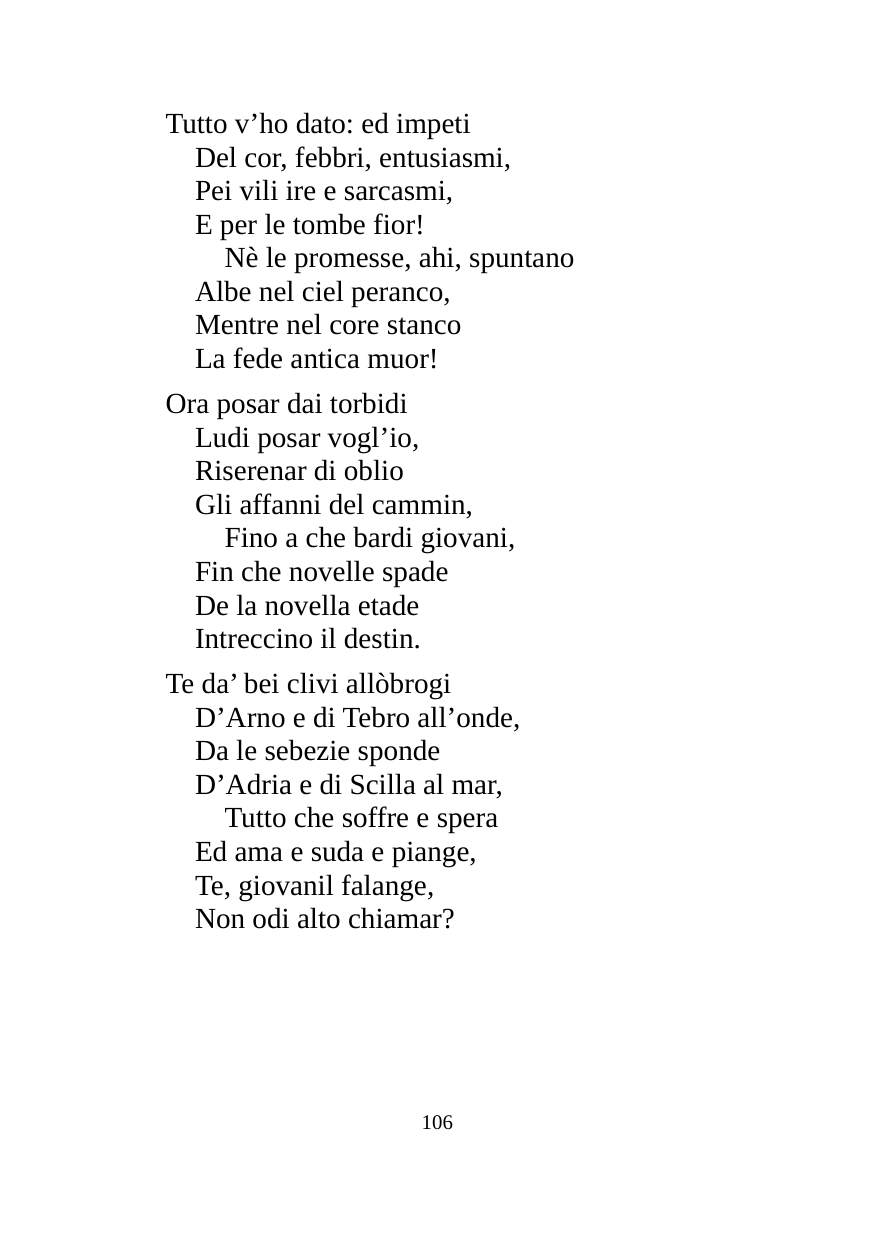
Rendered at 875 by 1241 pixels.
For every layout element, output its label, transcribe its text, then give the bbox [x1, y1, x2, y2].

text Tutto v’ho dato: ed impeti Del cor, febbri, entusiasmi, Pei vili ire e sarcasmi, E per le tombe fior! [165, 106, 768, 240]
text Te da’ bei clivi allòbrogi D’Arno e di Tebro all’onde, Da le sebezie sponde D’Adria e di Scilla al mar, [165, 666, 768, 801]
text Fino a che bardi giovani, Fin che novelle spade De la novella etade Intreccino il destin. [195, 521, 768, 655]
text Nè le promesse, ahi, spuntano Albe nel ciel peranco, Mentre nel core stanco La fede antica muor! [195, 240, 768, 374]
text Tutto che soffre e spera Ed ama e suda e piange, Te, giovanil falange, Non odi alto chiamar? [195, 801, 768, 935]
text Ora posar dai torbidi Ludi posar vogl’io, Riserenar di oblio Gli affanni del cammin, [165, 386, 768, 521]
